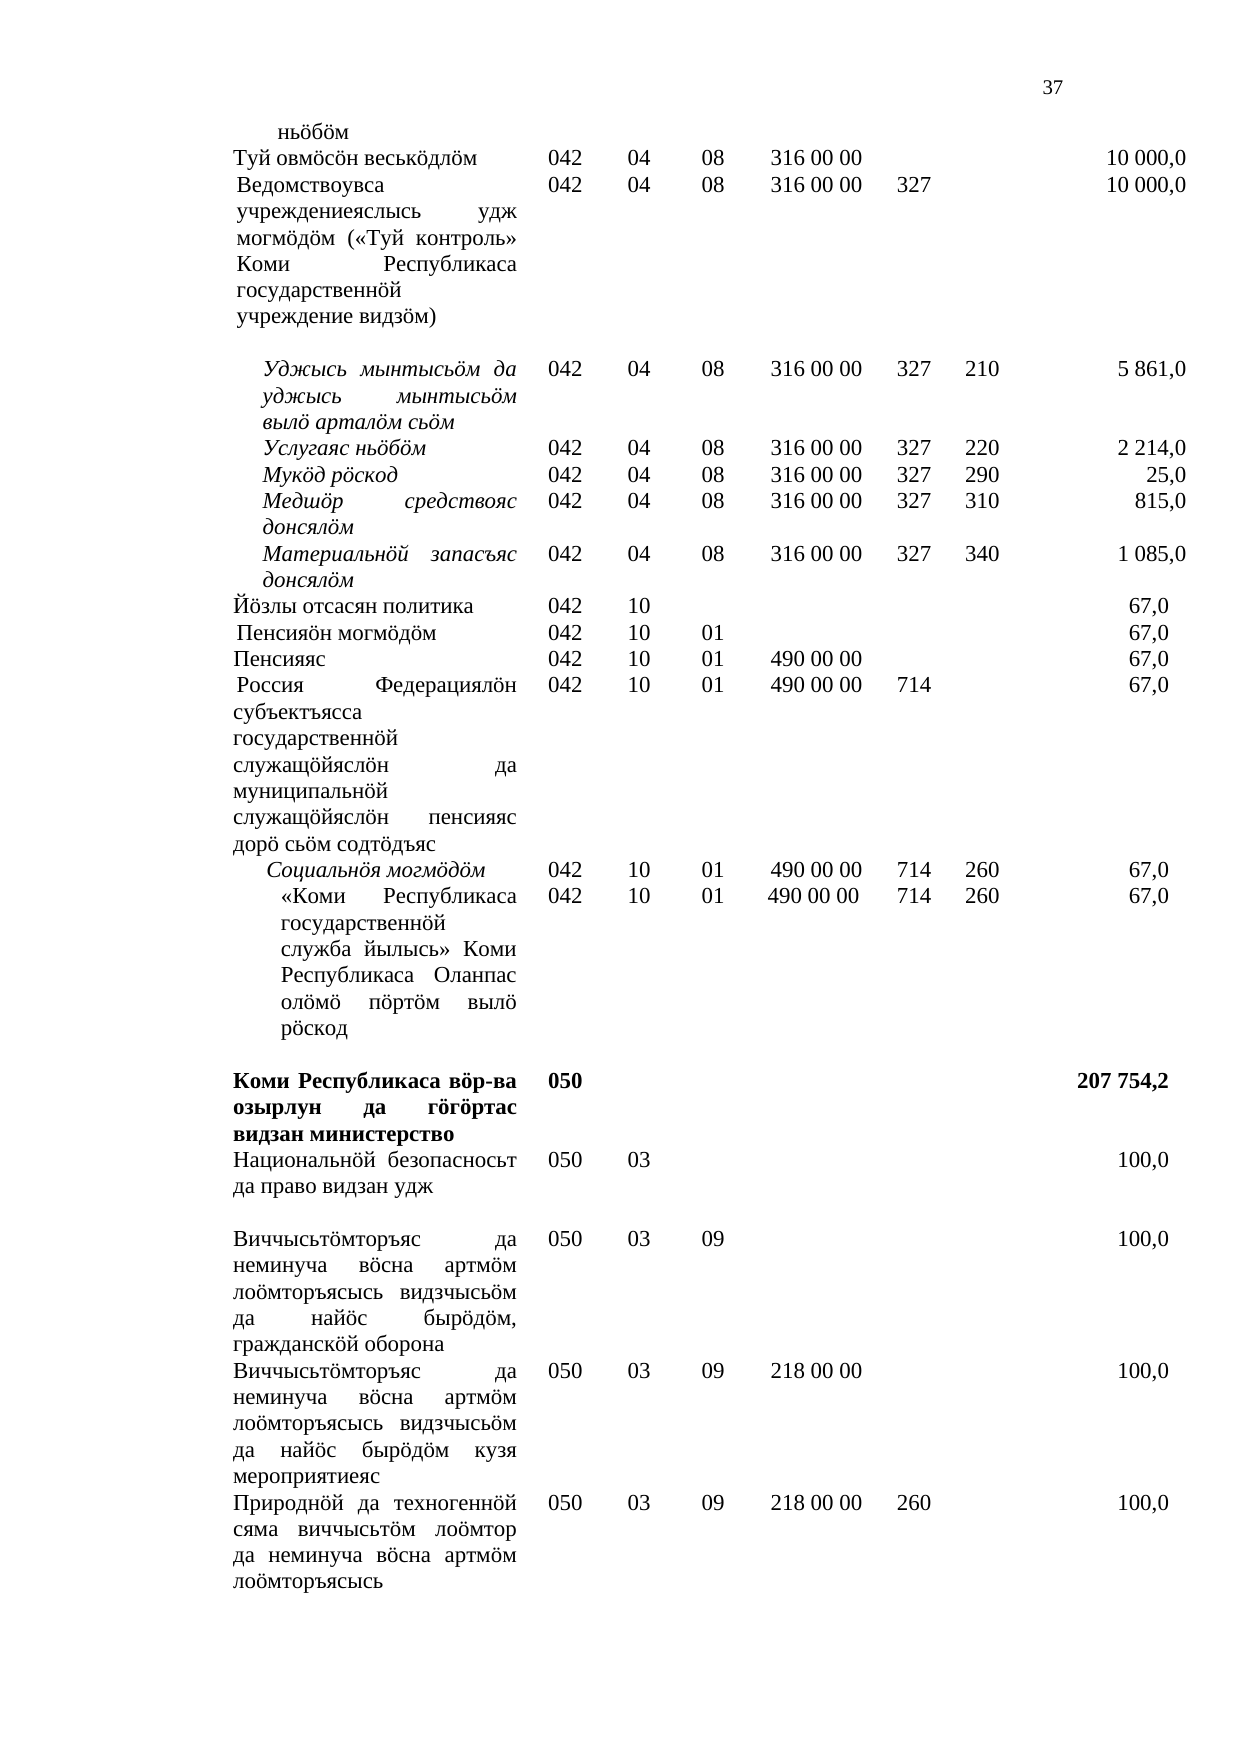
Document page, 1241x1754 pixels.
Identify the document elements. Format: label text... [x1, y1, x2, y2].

table_cell 050 [528, 1146, 602, 1225]
table_cell [1197, 171, 1240, 355]
table_cell 207 754,2 [1019, 1067, 1197, 1146]
table_cell 5 861,0 [1019, 355, 1197, 434]
table_cell 815,0 [1019, 487, 1197, 540]
table_cell 220 [945, 434, 1019, 461]
table_cell 01 [676, 645, 750, 672]
table_cell 050 [528, 1357, 602, 1488]
table_cell 042 [528, 461, 602, 487]
table_cell 042 [528, 434, 602, 461]
table_cell [602, 118, 676, 144]
table_cell 490 00 00 [750, 856, 882, 882]
table_cell 714 [883, 883, 945, 1041]
table_cell 04 [602, 540, 676, 592]
table_cell 316 00 00 [750, 145, 882, 171]
table_cell 218 00 00 [750, 1357, 882, 1488]
table_cell 03 [602, 1489, 676, 1594]
table_cell Пенсияöн могмöдöм [222, 619, 528, 645]
table_cell 67,0 [1019, 672, 1197, 856]
table_cell [1197, 118, 1240, 144]
table_cell [883, 1357, 945, 1488]
table_cell 08 [676, 171, 750, 355]
table_cell 10 [602, 593, 676, 619]
table_cell 03 [602, 1357, 676, 1488]
table_cell [945, 593, 1019, 619]
table_cell 316 00 00 [750, 434, 882, 461]
table_cell Природнöй да техногеннöй сяма виччысьтöм лоöмтор да неминуча вöсна артмöм лоöмторъясысь [222, 1489, 528, 1594]
table_cell [222, 1041, 528, 1067]
table_cell [1197, 883, 1240, 1041]
table_cell [1019, 118, 1197, 144]
table_cell 042 [528, 171, 602, 355]
table_cell [945, 171, 1019, 355]
table_cell Социальнöя могмöдöм [222, 856, 528, 882]
table_cell 67,0 [1019, 856, 1197, 882]
table_cell [1197, 1225, 1240, 1357]
table_cell [945, 145, 1019, 171]
table_cell [883, 1067, 945, 1146]
table_cell [676, 1041, 750, 1067]
table_cell 08 [676, 145, 750, 171]
table_cell [883, 593, 945, 619]
table_cell 260 [945, 883, 1019, 1041]
table_cell [528, 1041, 602, 1067]
table_cell 08 [676, 487, 750, 540]
table_cell [750, 1041, 882, 1067]
table_cell 08 [676, 461, 750, 487]
table_cell 03 [602, 1146, 676, 1225]
table_cell 04 [602, 145, 676, 171]
table_cell Йöзлы отсасян политика [222, 593, 528, 619]
table_cell 316 00 00 [750, 540, 882, 592]
table_cell 10 000,0 [1019, 171, 1197, 355]
table_cell 316 00 00 [750, 487, 882, 540]
table_cell Услугаяс ньöбöм [222, 434, 528, 461]
table_cell 25,0 [1019, 461, 1197, 487]
table_cell 09 [676, 1225, 750, 1357]
table_cell [676, 118, 750, 144]
table_cell 042 [528, 593, 602, 619]
table_cell Россия Федерациялöн субъектъясса государственнöй служащöйяслöн да муниципальнöй служащöйяслöн пенсияяс дорö сьöм сод­тöдъяс [222, 672, 528, 856]
table_cell 042 [528, 883, 602, 1041]
table_cell [1197, 540, 1240, 592]
table_cell 08 [676, 355, 750, 434]
table_cell 67,0 [1019, 645, 1197, 672]
table_cell [750, 1146, 882, 1225]
table_cell [750, 1225, 882, 1357]
table_cell 316 00 00 [750, 461, 882, 487]
table_cell [945, 1489, 1019, 1594]
table_cell 1 085,0 [1019, 540, 1197, 592]
table_cell Национальнöй безопасносьт да право видзан удж [222, 1146, 528, 1225]
table_cell [1197, 593, 1240, 619]
table_cell 10 [602, 619, 676, 645]
table_cell [676, 1067, 750, 1146]
table_cell Ведомствоувса учреждениеяслысь удж могмöдöм («Туй контроль» Коми Республикаса государственнöй учреждение видзöм) [222, 171, 528, 355]
table_cell ньöбöм [222, 118, 528, 144]
table_cell 04 [602, 434, 676, 461]
table_cell 10 [602, 856, 676, 882]
table_cell 260 [945, 856, 1019, 882]
table_cell [1197, 856, 1240, 882]
table_cell 210 [945, 355, 1019, 434]
table_cell 10 000,0 [1019, 145, 1197, 171]
table_cell 2 214,0 [1019, 434, 1197, 461]
table_cell [1197, 672, 1240, 856]
table_cell 042 [528, 487, 602, 540]
table_cell [1197, 1067, 1240, 1146]
table_cell Виччысьтöмторъяс да неминуча вöсна артмöм лоöмторъясысь видзчысьöм да найöс бырöдöм, гражданскöй оборона [222, 1225, 528, 1357]
table_cell 100,0 [1019, 1146, 1197, 1225]
table_cell 10 [602, 645, 676, 672]
table_cell [883, 619, 945, 645]
table_cell 01 [676, 883, 750, 1041]
table_cell [945, 118, 1019, 144]
table_cell [883, 1146, 945, 1225]
table_cell [883, 645, 945, 672]
table_cell 01 [676, 856, 750, 882]
table_cell 042 [528, 672, 602, 856]
table_cell 327 [883, 461, 945, 487]
table_cell 490 00 00 [750, 672, 882, 856]
table_cell Медшöр средствояс донсялöм [222, 487, 528, 540]
table_cell 316 00 00 [750, 171, 882, 355]
table_cell 050 [528, 1067, 602, 1146]
table_cell [945, 1041, 1019, 1067]
table_cell 490 00 00 [750, 883, 882, 1041]
table_cell Коми Республикаса вöр-ва озырлун да гöгöртас видзан министерство [222, 1067, 528, 1146]
table_cell 01 [676, 672, 750, 856]
table_cell [945, 1225, 1019, 1357]
table_cell [528, 118, 602, 144]
table_cell 04 [602, 171, 676, 355]
table_cell 100,0 [1019, 1489, 1197, 1594]
table_cell [750, 619, 882, 645]
table_cell [602, 1041, 676, 1067]
table_cell [1019, 1041, 1197, 1067]
table_cell [883, 145, 945, 171]
table_cell [883, 1041, 945, 1067]
table_cell 327 [883, 540, 945, 592]
table_cell [1197, 461, 1240, 487]
table_cell [1197, 645, 1240, 672]
table_cell 100,0 [1019, 1357, 1197, 1488]
table_cell [1197, 355, 1240, 434]
table_cell 67,0 [1019, 619, 1197, 645]
table_cell [883, 1225, 945, 1357]
table_cell [1197, 1041, 1240, 1067]
table_cell [1197, 619, 1240, 645]
table_cell 67,0 [1019, 593, 1197, 619]
table_cell 340 [945, 540, 1019, 592]
table_cell 09 [676, 1489, 750, 1594]
table_cell 050 [528, 1489, 602, 1594]
table_cell 218 00 00 [750, 1489, 882, 1594]
table_cell 260 [883, 1489, 945, 1594]
table_cell [945, 619, 1019, 645]
table_cell [602, 1067, 676, 1146]
table_cell 042 [528, 619, 602, 645]
table_cell [750, 1067, 882, 1146]
table_cell [883, 118, 945, 144]
table_cell 01 [676, 619, 750, 645]
table_cell [750, 593, 882, 619]
table_cell Уджысь мынтысьöм да уджысь мынтысьöм вылö арталöм сьöм [222, 355, 528, 434]
table_cell [945, 1357, 1019, 1488]
table_cell 04 [602, 355, 676, 434]
table_cell 316 00 00 [750, 355, 882, 434]
table_cell [945, 1067, 1019, 1146]
table_cell 100,0 [1019, 1225, 1197, 1357]
table_cell [1197, 1146, 1240, 1225]
table_cell 050 [528, 1225, 602, 1357]
table_cell 67,0 [1019, 883, 1197, 1041]
table_cell [945, 645, 1019, 672]
table_cell 03 [602, 1225, 676, 1357]
table_cell Пенсияяс [222, 645, 528, 672]
table_cell [1197, 434, 1240, 461]
table_cell 10 [602, 672, 676, 856]
table_cell Туй овмöсöн веськöдлöм [222, 145, 528, 171]
table_cell [1197, 1357, 1240, 1488]
table_cell 714 [883, 672, 945, 856]
table_cell Материальнöй запасъяс донсялöм [222, 540, 528, 592]
table_cell 042 [528, 355, 602, 434]
table_cell 327 [883, 434, 945, 461]
table_cell 04 [602, 487, 676, 540]
table_cell [1197, 487, 1240, 540]
table_cell 714 [883, 856, 945, 882]
table_cell 290 [945, 461, 1019, 487]
table_cell 08 [676, 540, 750, 592]
table_cell «Коми Республикаса государственнöй служба йылысь» Коми Республикаса Оланпас олöмö пöртöм вылö рöскод [222, 883, 528, 1041]
table_cell 08 [676, 434, 750, 461]
table_cell Виччысьтöмторъяс да неминуча вöсна артмöм лоöмторъясысь видзчысьöм да найöс бырöдöм кузя мероприятиеяс [222, 1357, 528, 1488]
table_cell [1197, 1489, 1240, 1594]
table_cell 10 [602, 883, 676, 1041]
table_cell 310 [945, 487, 1019, 540]
table_cell [945, 1146, 1019, 1225]
table_cell [676, 1146, 750, 1225]
table_cell [750, 118, 882, 144]
table_cell Мукöд рöскод [222, 461, 528, 487]
table_cell 09 [676, 1357, 750, 1488]
table_cell 04 [602, 461, 676, 487]
table_cell [1197, 145, 1240, 171]
table_cell 042 [528, 540, 602, 592]
table_cell 042 [528, 645, 602, 672]
table_cell 490 00 00 [750, 645, 882, 672]
table_cell 327 [883, 171, 945, 355]
table_cell 327 [883, 355, 945, 434]
table_cell [945, 672, 1019, 856]
table_cell [676, 593, 750, 619]
table_cell 042 [528, 145, 602, 171]
table_cell 327 [883, 487, 945, 540]
table_cell 042 [528, 856, 602, 882]
